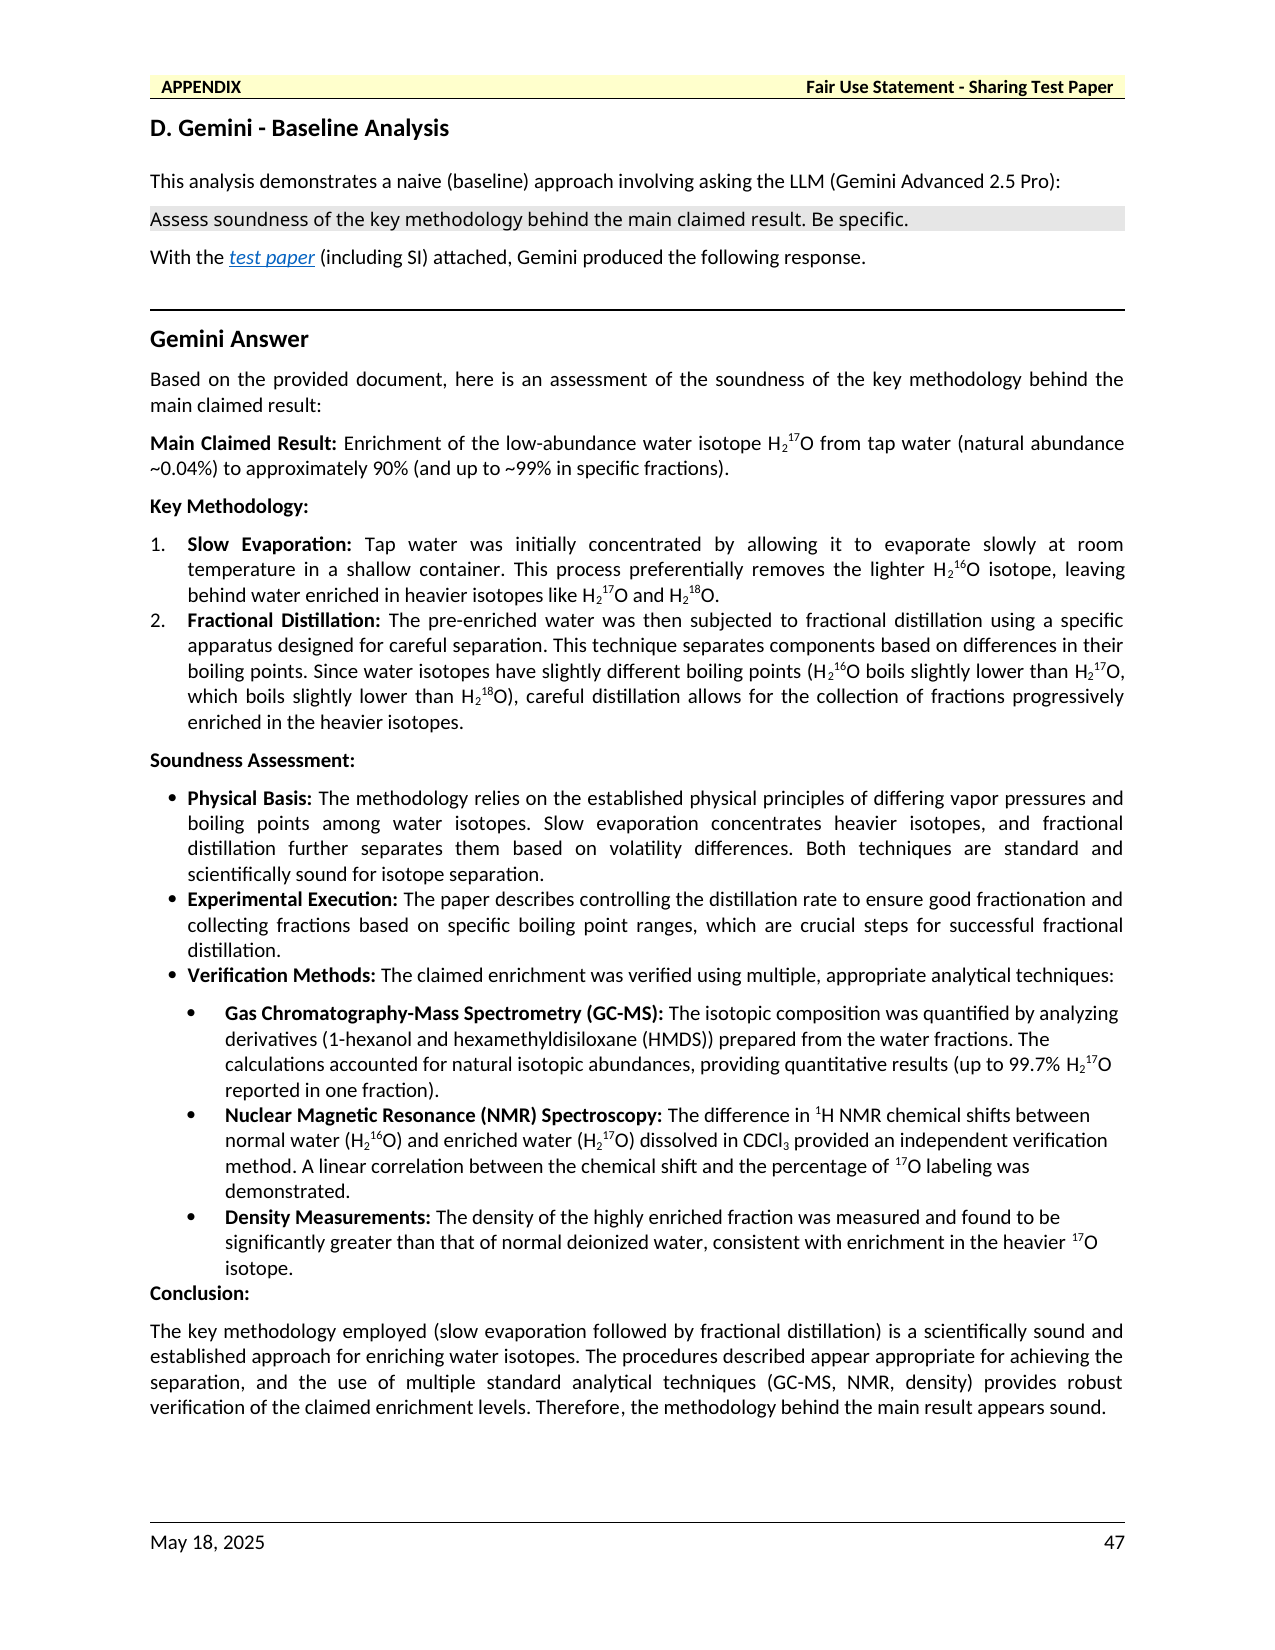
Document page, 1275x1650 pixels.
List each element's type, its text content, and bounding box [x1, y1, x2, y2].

text Assess soundness of the key methodology behind the main claimed result. Be specific. [150, 206, 1125, 231]
text The key methodology employed (slow evaporation followed by fractional distillation) is a scientifically sound and established approach for enriching water isotopes. The procedures described appear appropriate for achieving the separation, and the use of multiple standard analytical techniques (GC-MS, NMR, density) provides robust verification of the claimed enrichment levels. Therefore, the methodology behind the main result appears sound. [150, 1318, 1125, 1420]
text Main Claimed Result: Enrichment of the low-abundance water isotope H217O from tap water (natural abundance ~0.04%) to approximately 90% (and up to ~99% in specific fractions). [150, 430, 1125, 481]
list Physical Basis: The methodology relies on the established physical principles of differing vapor pressures and boiling points among water isotopes. Slow evaporation concentrates heavier isotopes, and fractional distillation further separates them based on volatility differences. Both techniques are standard and scientifically sound for isotope separation. [169, 785, 1125, 886]
list Nuclear Magnetic Resonance (NMR) Spectroscopy: The difference in 1H NMR chemical shifts between normal water (H216O) and enriched water (H217O) dissolved in CDCl3​ provided an independent verification method. A linear correlation between the chemical shift and the percentage of 17O labeling was demonstrated. [187, 1102, 1125, 1204]
list Fractional Distillation: The pre-enriched water was then subjected to fractional distillation using a specific apparatus designed for careful separation. This technique separates components based on differences in their boiling points. Since water isotopes have slightly different boiling points (H216O boils slightly lower than H217O, which boils slightly lower than H218O), careful distillation allows for the collection of fractions progressively enriched in the heavier isotopes. [150, 607, 1125, 734]
list Gas Chromatography-Mass Spectrometry (GC-MS): The isotopic composition was quantified by analyzing derivatives (1-hexanol and hexamethyldisiloxane (HMDS)) prepared from the water fractions. The calculations accounted for natural isotopic abundances, providing quantitative results (up to 99.7% H217O reported in one fraction). [187, 1001, 1125, 1102]
text Conclusion: [150, 1280, 1125, 1306]
text Based on the provided document, here is an assessment of the soundness of the key methodology behind the main claimed result: [150, 366, 1125, 417]
list Density Measurements: The density of the highly enriched fraction was measured and found to be significantly greater than that of normal deionized water, consistent with enrichment in the heavier 17O isotope. [187, 1204, 1125, 1280]
text With the test paper (including SI) attached, Gemini produced the following response. [150, 244, 1125, 269]
subtitle Gemini - Baseline Analysis [150, 112, 1125, 143]
subtitle Gemini Answer [150, 323, 1125, 354]
text Soundness Assessment: [150, 747, 1125, 772]
text Key Methodology: [150, 493, 1125, 518]
text This analysis demonstrates a naive (baseline) approach involving asking the LLM (Gemini Advanced 2.5 Pro): [150, 168, 1125, 193]
list Experimental Execution: The paper describes controlling the distillation rate to ensure good fractionation and collecting fractions based on specific boiling point ranges, which are crucial steps for successful fractional distillation. [169, 886, 1125, 963]
list Slow Evaporation: Tap water was initially concentrated by allowing it to evaporate slowly at room temperature in a shallow container. This process preferentially removes the lighter H216O isotope, leaving behind water enriched in heavier isotopes like H217O and H218O. [150, 531, 1125, 607]
list Verification Methods: The claimed enrichment was verified using multiple, appropriate analytical techniques: [169, 963, 1125, 988]
